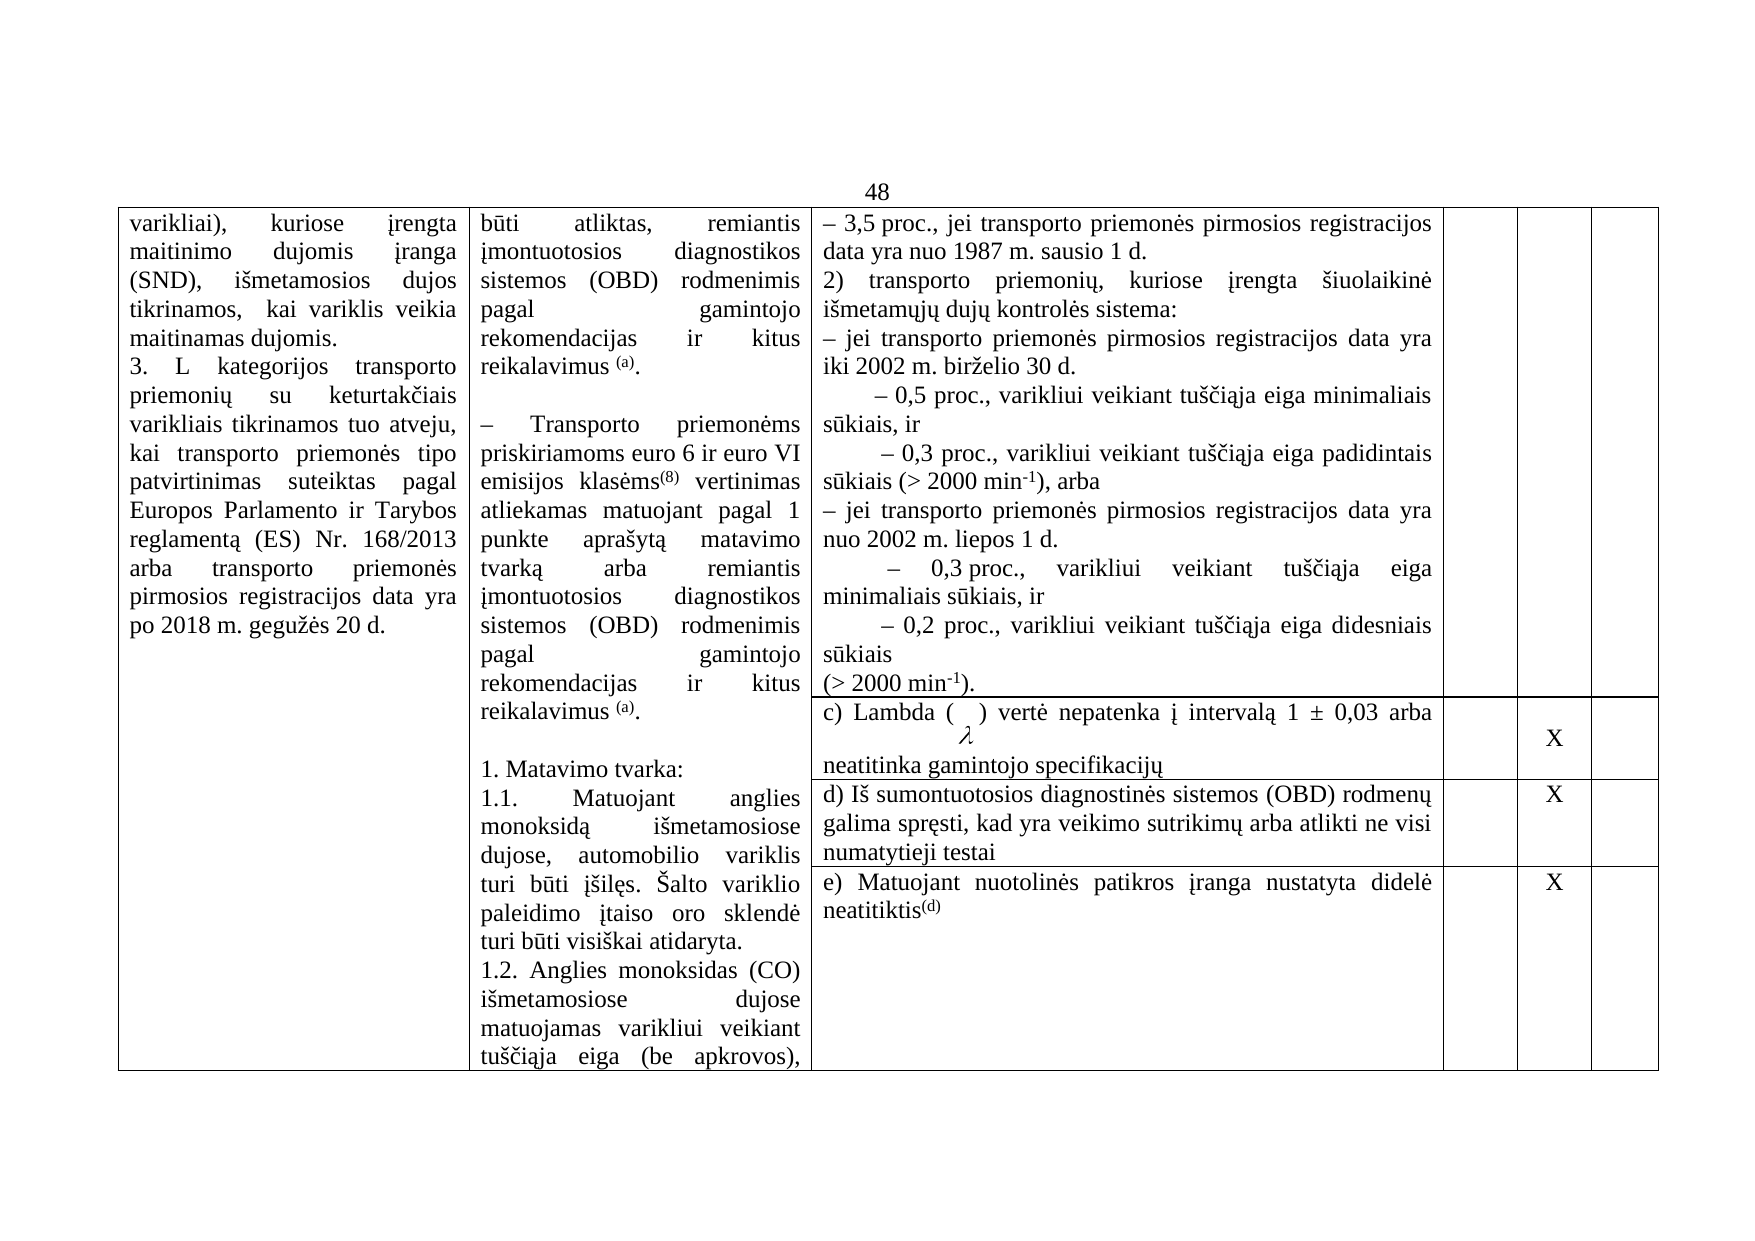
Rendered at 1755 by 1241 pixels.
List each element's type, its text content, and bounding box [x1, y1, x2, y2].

table_cell [1444, 780, 1517, 866]
table_cell X [1518, 780, 1591, 866]
table_cell [1444, 867, 1517, 1070]
table_cell [1444, 208, 1517, 696]
table_cell [1444, 698, 1517, 778]
table_cell būti atliktas, remiantis įmontuotosios diagnostikos sistemos (OBD) rodmenimis pagal gamintojo rekomendacijas ir kitus reikalavimus (a). – Transporto priemonėms priskiriamoms euro 6 ir euro VI emisijos klasėms(8) vertinimas atliekamas matuojant pagal 1 punkte aprašytą matavimo tvarką arba remiantis įmontuotosios diagnostikos sistemos (OBD) rodmenimis pagal gamintojo rekomendacijas ir kitus reikalavimus (a). 1. Matavimo tvarka: 1.1. Matuojant anglies monoksidą išmetamosiose dujose, automobilio variklis turi būti įšilęs. Šalto variklio paleidimo įtaiso oro sklendė turi būti visiškai atidaryta. 1.2. Anglies monoksidas (CO) išmetamosiose dujose matuojamas varikliui veikiant tuščiąja eiga (be apkrovos), [470, 208, 811, 1070]
table_cell X [1518, 867, 1591, 1070]
table_cell [1592, 867, 1658, 1070]
table_cell d) Iš sumontuotosios diagnostinės sistemos (OBD) rodmenų galima spręsti, kad yra veikimo sutrikimų arba atlikti ne visi numatytieji testai [812, 780, 1443, 866]
table_cell [1592, 780, 1658, 866]
table_cell varikliai), kuriose įrengta maitinimo dujomis įranga (SND), išmetamosios dujos tikrinamos, kai variklis veikia maitinamas dujomis. 3. L kategorijos transporto priemonių su keturtakčiais varikliais tikrinamos tuo atveju, kai transporto priemonės tipo patvirtinimas suteiktas pagal Europos Parlamento ir Tarybos reglamentą (ES) Nr. 168/2013 arba transporto priemonės pirmosios registracijos data yra po 2018 m. gegužės 20 d. [119, 208, 469, 1070]
table_cell X [1518, 698, 1591, 778]
table_cell [1592, 698, 1658, 778]
table_cell c) Lambda () vertė nepatenka į intervalą 1 ± 0,03 arba neatitinka gamintojo specifikacijų [812, 698, 1443, 778]
table_cell – 3,5 proc., jei transporto priemonės pirmosios registracijos data yra nuo 1987 m. sausio 1 d. 2) transporto priemonių, kuriose įrengta šiuolaikinė išmetamųjų dujų kontrolės sistema: – jei transporto priemonės pirmosios registracijos data yra iki 2002 m. birželio 30 d. – 0,5 proc., varikliui veikiant tuščiąja eiga minimaliais sūkiais, ir – 0,3 proc., varikliui veikiant tuščiąja eiga padidintais sūkiais (> 2000 min-1), arba – jei transporto priemonės pirmosios registracijos data yra nuo 2002 m. liepos 1 d. – 0,3 proc., varikliui veikiant tuščiąja eiga minimaliais sūkiais, ir – 0,2 proc., varikliui veikiant tuščiąja eiga didesniais sūkiais (> 2000 min-1). [812, 208, 1443, 696]
table_cell [1518, 208, 1591, 696]
table_cell [1592, 208, 1658, 696]
table_cell e) Matuojant nuotolinės patikros įranga nustatyta didelė neatitiktis(d) [812, 867, 1443, 1070]
